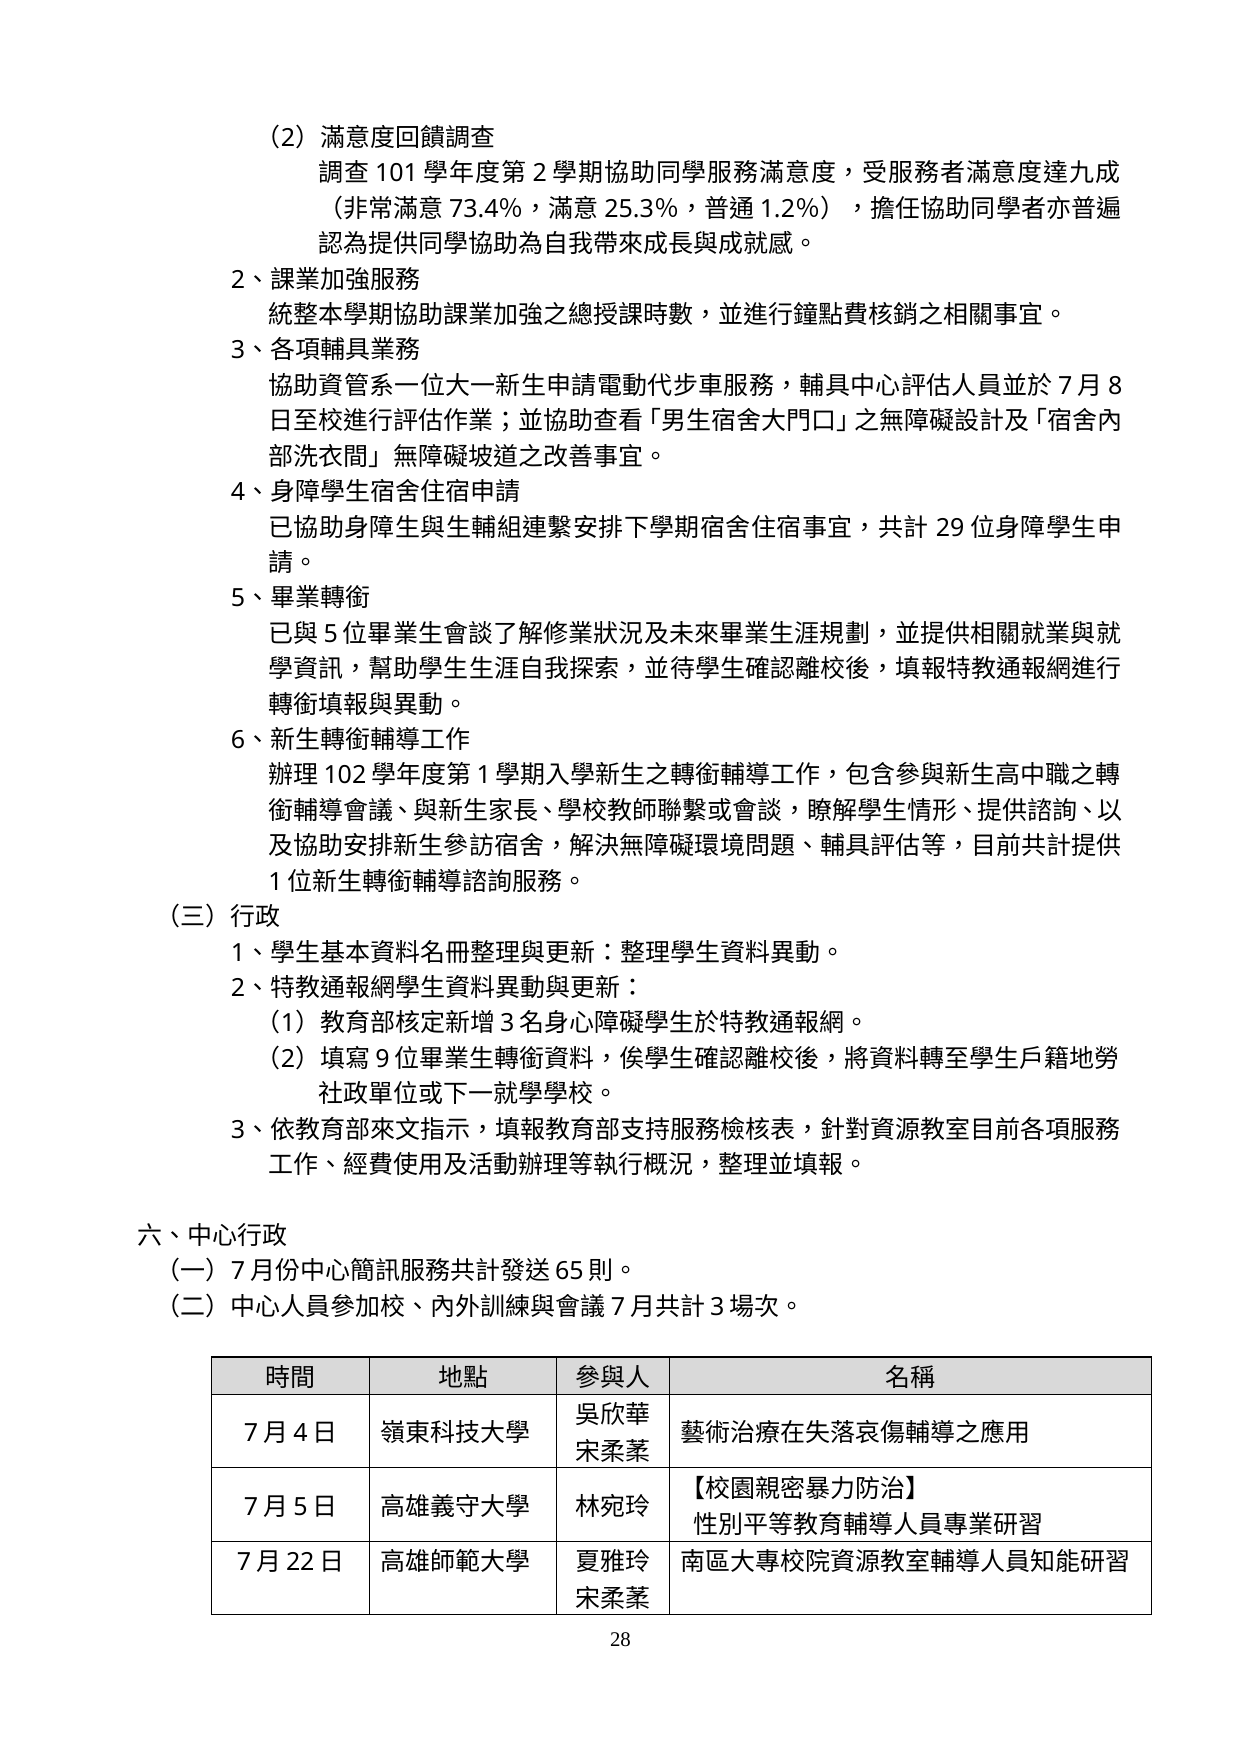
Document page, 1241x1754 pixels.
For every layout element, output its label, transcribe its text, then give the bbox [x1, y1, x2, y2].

text 4、身障學生宿舍住宿申請 [231, 472, 1122, 508]
table_cell 【校園親密暴力防治】 性別平等教育輔導人員專業研習 [670, 1468, 1151, 1541]
text （二）中心人員參加校、內外訓練與會議7月共計3場次。 [156, 1287, 1122, 1322]
table_cell 高雄義守大學 [370, 1468, 556, 1541]
table_cell 7月4日 [212, 1395, 369, 1467]
text 3、依教育部來文指示，填報教育部支持服務檢核表，針對資源教室目前各項服務工作、經費使用及活動辦理等執行概況，整理並填報。 [231, 1110, 1122, 1181]
table_cell 林宛玲 [557, 1468, 669, 1541]
text （一）7月份中心簡訊服務共計發送65則。 [156, 1251, 1122, 1287]
table_header 地點 [370, 1358, 556, 1394]
text 5、畢業轉銜 [118, 578, 1122, 614]
text 1、學生基本資料名冊整理與更新：整理學生資料異動。 [231, 933, 1122, 968]
text 調查101學年度第2學期協助同學服務滿意度，受服務者滿意度達九成（非常滿意73.4％，滿意25.3％，普通1.2％），擔任協助同學者亦普遍認為提供同學協助為自我帶來成長與成就感。 [318, 153, 1122, 260]
table_cell 藝術治療在失落哀傷輔導之應用 [670, 1395, 1151, 1467]
table_cell 吳欣華 宋柔葇 [557, 1395, 669, 1467]
text （2）填寫9位畢業生轉銜資料，俟學生確認離校後，將資料轉至學生戶籍地勞社政單位或下一就學學校。 [256, 1039, 1122, 1110]
text （三）行政 [156, 897, 1122, 933]
text 3、各項輔具業務 [231, 331, 1122, 366]
text 已與5位畢業生會談了解修業狀況及未來畢業生涯規劃，並提供相關就業與就學資訊，幫助學生生涯自我探索，並待學生確認離校後，填報特教通報網進行轉銜填報與異動。 [268, 614, 1122, 720]
table_cell 7月22日 [212, 1542, 369, 1614]
table_cell 高雄師範大學 [370, 1542, 556, 1614]
table_cell 夏雅玲 宋柔葇 [557, 1542, 669, 1614]
text 六、中心行政 [137, 1216, 1122, 1251]
text （2）滿意度回饋調查 [256, 118, 1122, 153]
table_header 參與人 [557, 1358, 669, 1394]
text 統整本學期協助課業加強之總授課時數，並進行鐘點費核銷之相關事宜。 [268, 295, 1122, 331]
text 2、課業加強服務 [231, 260, 1122, 295]
text 2、特教通報網學生資料異動與更新： [231, 968, 1122, 1003]
text 辦理102學年度第1學期入學新生之轉銜輔導工作，包含參與新生高中職之轉銜輔導會議、與新生家長、學校教師聯繫或會談，瞭解學生情形、提供諮詢、以及協助安排新生參訪宿舍，解決無障礙環境問題、輔具評估等，目前共計提供1位新生轉銜輔導諮詢服務。 [268, 756, 1122, 897]
text 協助資管系一位大一新生申請電動代步車服務，輔具中心評估人員並於7月8日至校進行評估作業；並協助查看「男生宿舍大門口」之無障礙設計及「宿舍內部洗衣間」無障礙坡道之改善事宜。 [268, 366, 1122, 472]
table_header 名稱 [670, 1358, 1151, 1394]
table_cell 嶺東科技大學 [370, 1395, 556, 1467]
text 已協助身障生與生輔組連繫安排下學期宿舍住宿事宜，共計29位身障學生申請。 [268, 508, 1122, 578]
table_header 時間 [212, 1358, 369, 1394]
table_cell 南區大專校院資源教室輔導人員知能研習 [670, 1542, 1151, 1614]
text 6、新生轉銜輔導工作 [231, 720, 1122, 756]
text （1）教育部核定新增3名身心障礙學生於特教通報網。 [256, 1003, 1122, 1039]
table_cell 7月5日 [212, 1468, 369, 1541]
